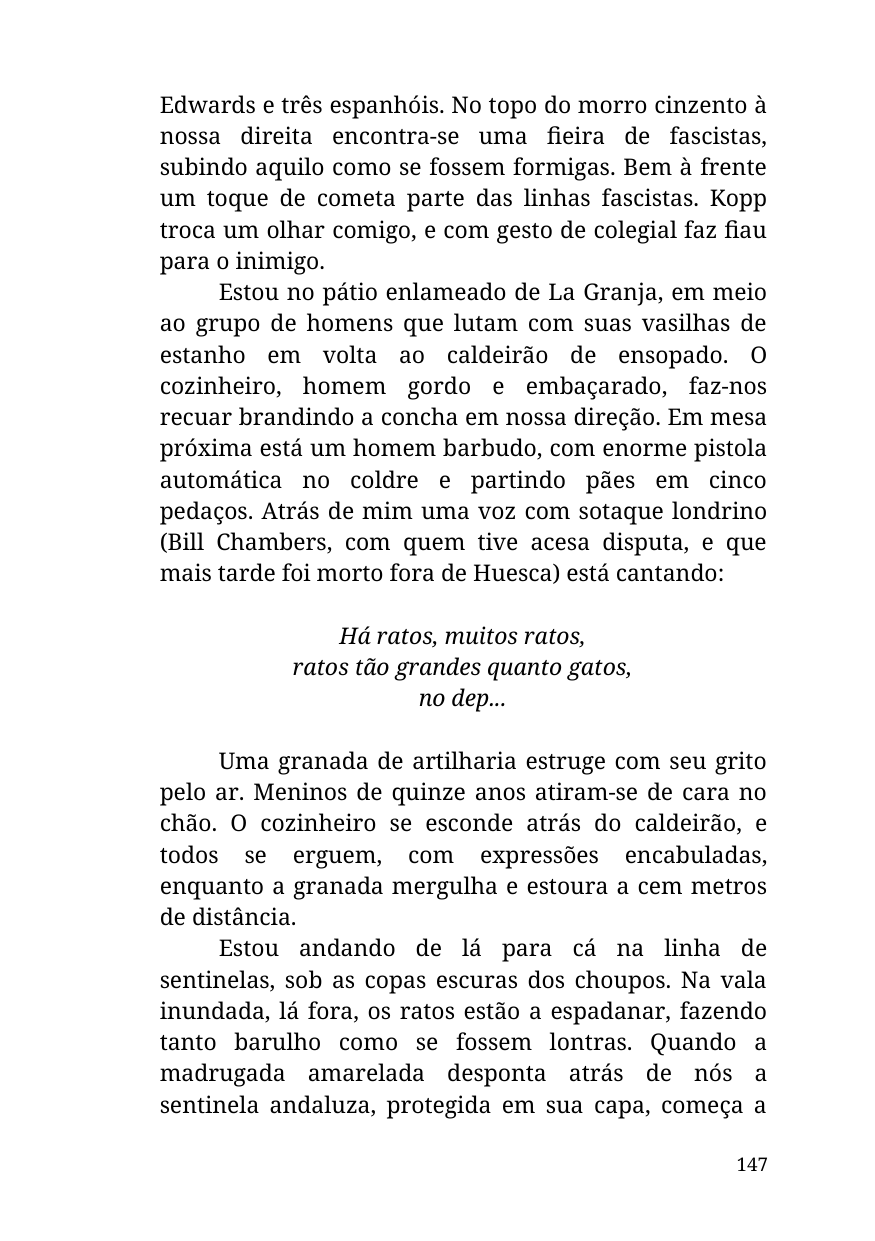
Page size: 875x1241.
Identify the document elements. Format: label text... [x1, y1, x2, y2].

text Uma granada de artilharia estruge com seu grito pelo ar. Meninos de quinze anos atiram-se de cara no chão. O cozinheiro se esconde atrás do caldeirão, e todos se erguem, com expressões encabuladas, enquanto a granada mergulha e estoura a cem metros de distância. [159, 745, 768, 932]
text Há ratos, muitos ratos, ratos tão grandes quanto gatos, no dep... [159, 620, 768, 713]
text Edwards e três espanhóis. No topo do morro cinzento à nossa direita encontra-se uma fieira de fascistas, subindo aquilo como se fossem formigas. Bem à frente um toque de cometa parte das linhas fascistas. Kopp troca um olhar comigo, e com gesto de colegial faz fiau para o inimigo. [159, 88, 768, 276]
text Estou andando de lá para cá na linha de sentinelas, sob as copas escuras dos choupos. Na vala inundada, lá fora, os ratos estão a espadanar, fazendo tanto barulho como se fossem lontras. Quando a madrugada amarelada desponta atrás de nós a sentinela andaluza, protegida em sua capa, começa a [159, 932, 768, 1120]
text Estou no pátio enlameado de La Granja, em meio ao grupo de homens que lutam com suas vasilhas de estanho em volta ao caldeirão de ensopado. O cozinheiro, homem gordo e embaçarado, faz-nos recuar brandindo a concha em nossa direção. Em mesa próxima está um homem barbudo, com enorme pistola automática no coldre e partindo pães em cinco pedaços. Atrás de mim uma voz com sotaque londrino (Bill Chambers, com quem tive acesa disputa, e que mais tarde foi morto fora de Huesca) está cantando: [159, 276, 768, 588]
